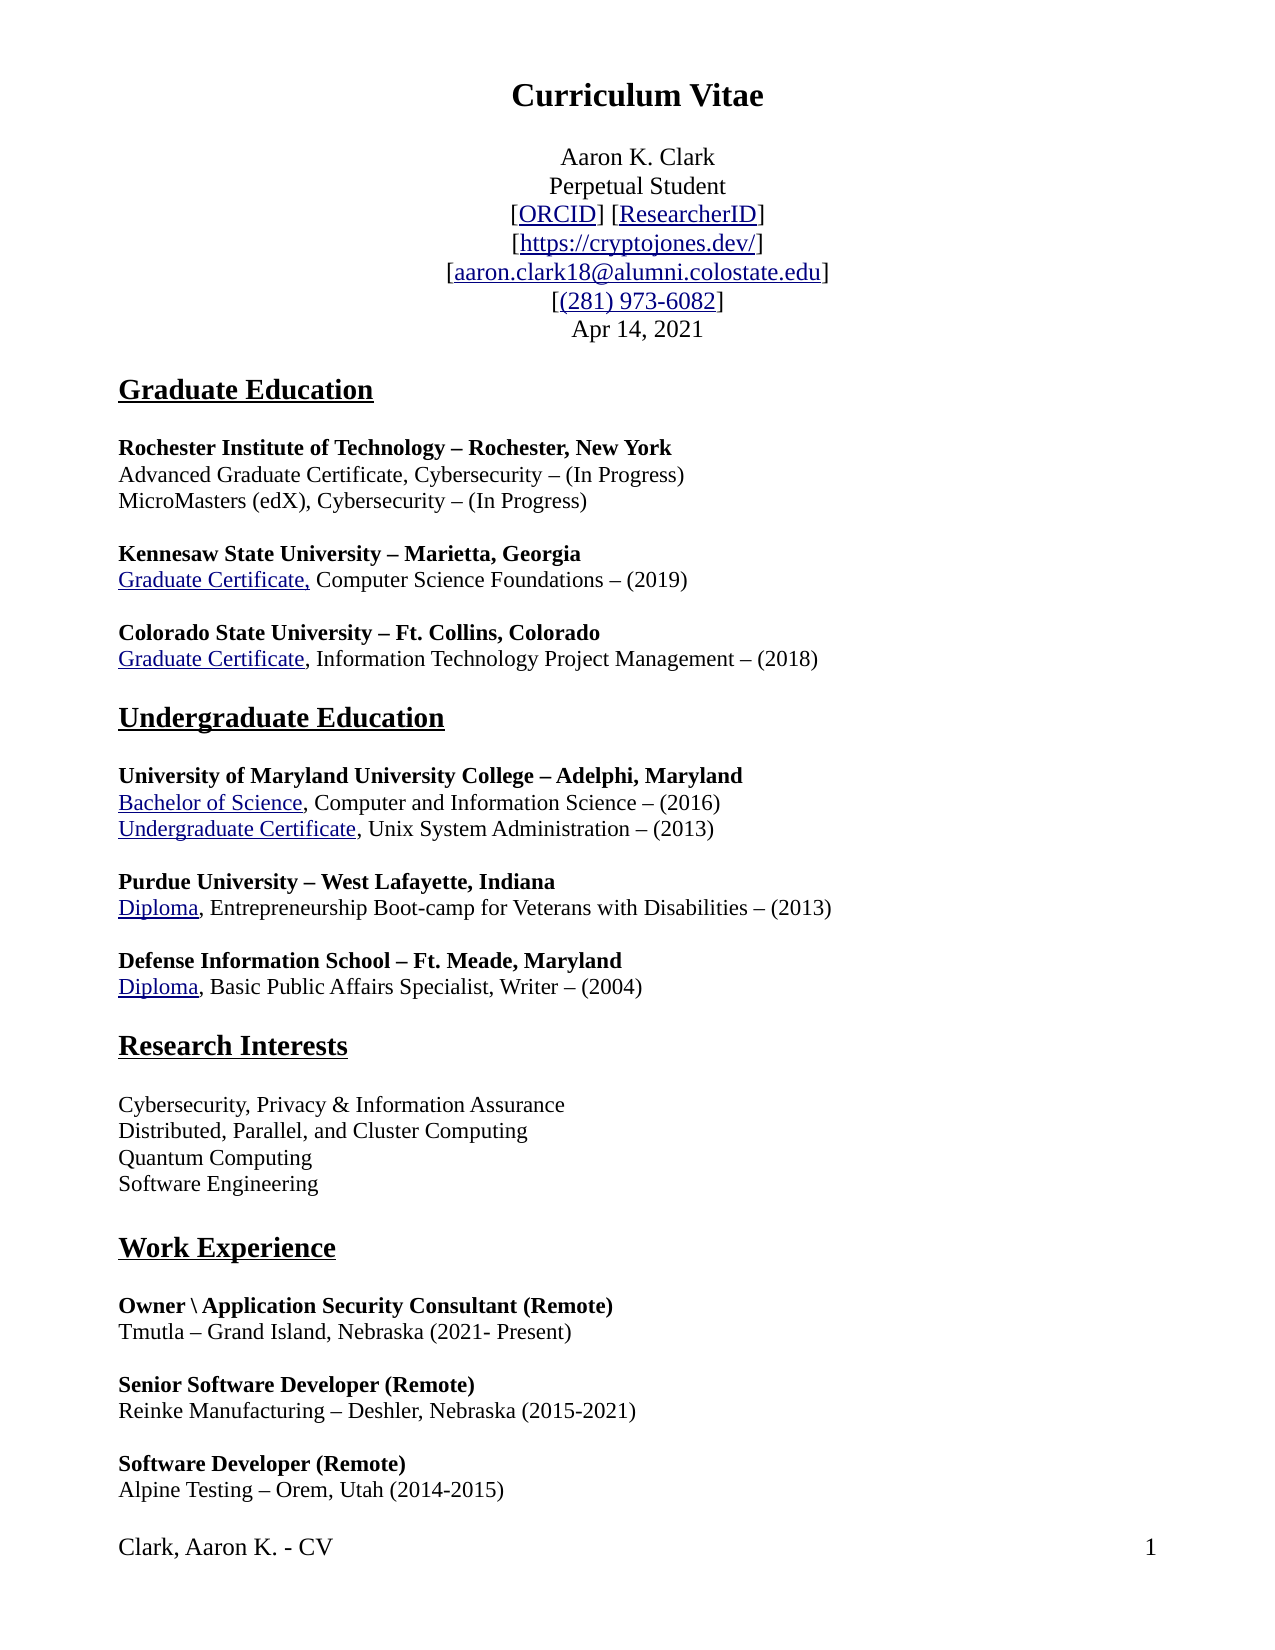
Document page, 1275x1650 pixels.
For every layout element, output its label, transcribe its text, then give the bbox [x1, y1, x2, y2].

text Alpine Testing – Orem, Utah (2014-2015) [118, 1477, 1157, 1503]
text MicroMasters (edX), Cybersecurity – (In Progress) [118, 487, 1157, 513]
text Graduate Education [118, 372, 1157, 434]
text Owner \ Application Security Consultant (Remote) [118, 1292, 1157, 1318]
text Tmutla – Grand Island, Nebraska (2021- Present) [118, 1318, 1157, 1345]
text Bachelor of Science, Computer and Information Science – (2016) [118, 789, 1157, 815]
text [aaron.clark18@alumni.colostate.edu] [118, 257, 1157, 286]
text Quantum Computing [118, 1143, 1157, 1170]
text Research Interests [118, 1028, 1157, 1062]
text Distributed, Parallel, and Cluster Computing [118, 1117, 1157, 1143]
text Work Experience [118, 1230, 1157, 1263]
text [ORCID] [ResearcherID] [118, 199, 1157, 228]
text Rochester Institute of Technology – Rochester, New York [118, 434, 1157, 461]
text Reinke Manufacturing – Deshler, Nebraska (2015-2021) [118, 1397, 1157, 1424]
text Kennesaw State University – Marietta, Georgia [118, 540, 1157, 566]
text [(281) 973-6082] [118, 286, 1157, 314]
text Cybersecurity, Privacy & Information Assurance [118, 1091, 1157, 1117]
text Software Engineering [118, 1170, 1157, 1196]
text Diploma, Entrepreneurship Boot-camp for Veterans with Disabilities – (2013) [118, 894, 1157, 921]
text Graduate Certificate, Computer Science Foundations – (2019) [118, 566, 1157, 592]
text Aaron K. Clark [118, 142, 1157, 171]
text Graduate Certificate, Information Technology Project Management – (2018) [118, 645, 1157, 672]
text Colorado State University – Ft. Collins, Colorado [118, 619, 1157, 645]
text Diploma, Basic Public Affairs Specialist, Writer – (2004) [118, 973, 1157, 1000]
text Curriculum Vitae [118, 75, 1157, 113]
text Defense Information School – Ft. Meade, Maryland [118, 947, 1157, 973]
text Undergraduate Certificate, Unix System Administration – (2013) [118, 815, 1157, 842]
text Purdue University – West Lafayette, Indiana [118, 868, 1157, 894]
text Advanced Graduate Certificate, Cybersecurity – (In Progress) [118, 461, 1157, 487]
text Perpetual Student [118, 171, 1157, 199]
text [https://cryptojones.dev/] [118, 228, 1157, 257]
text Apr 14, 2021 [118, 314, 1157, 343]
text Undergraduate Education [118, 700, 1157, 734]
text Senior Software Developer (Remote) [118, 1371, 1157, 1397]
text University of Maryland University College – Adelphi, Maryland [118, 763, 1157, 789]
text Software Developer (Remote) [118, 1450, 1157, 1477]
